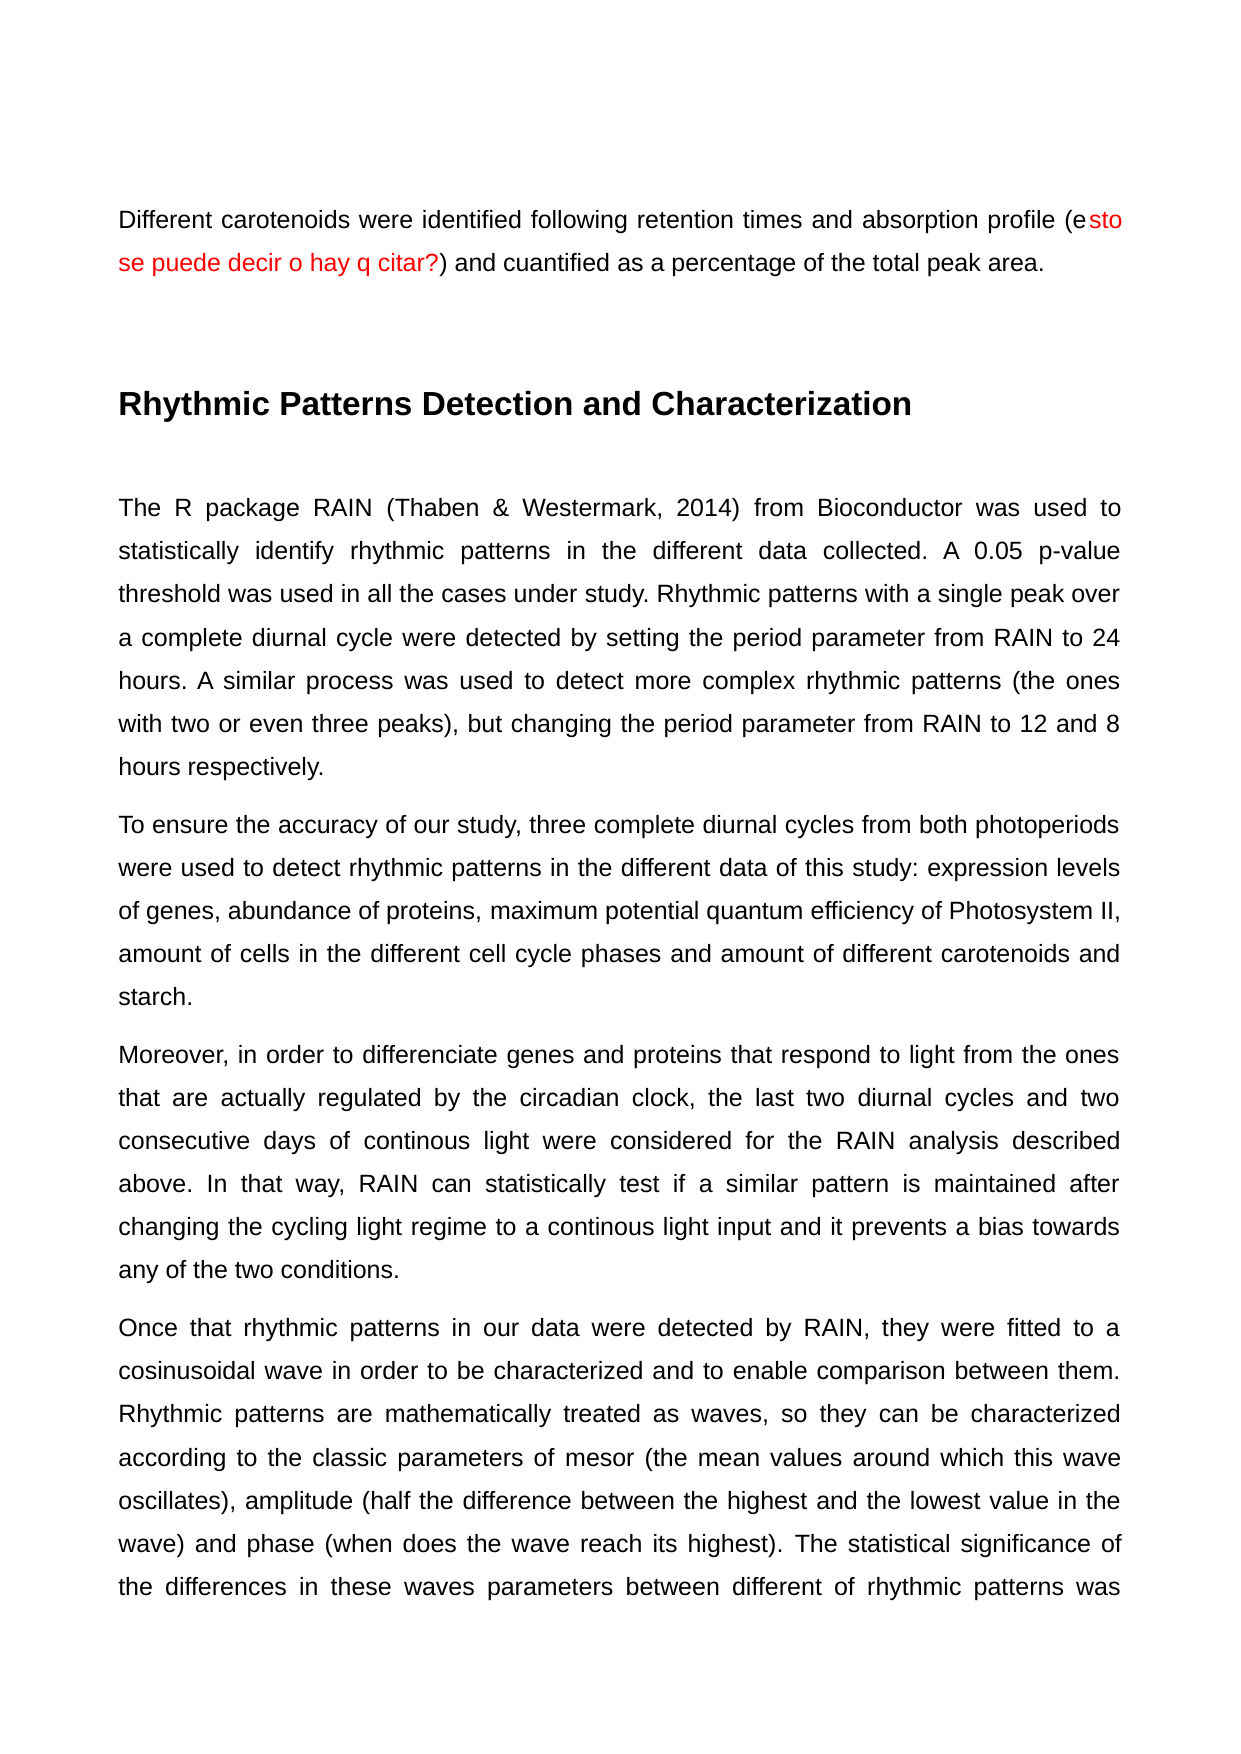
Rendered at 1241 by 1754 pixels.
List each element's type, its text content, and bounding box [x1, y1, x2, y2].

text Once that rhythmic patterns in our data were detected by RAIN, they were fitted to a cosinusoidal wave in order to be characterized and to enable comparison between them. Rhythmic patterns are mathematically treated as waves, so they can be characterized according to the classic parameters of mesor (the mean values around which this wave oscillates), amplitude (half the difference between the highest and the lowest value in the wave) and phase (when does the wave reach its highest). The statistical significance of the differences in these waves parameters between different of rhythmic patterns was [118, 1313, 1122, 1601]
text Moreover, in order to differenciate genes and proteins that respond to light from the ones that are actually regulated by the circadian clock, the last two diurnal cycles and two consecutive days of continous light were considered for the RAIN analysis described above. In that way, RAIN can statistically test if a similar pattern is maintained after changing the cycling light regime to a continous light input and it prevents a bias towards any of the two conditions. [118, 1040, 1122, 1284]
text Different carotenoids were identified following retention times and absorption profile (esto se puede decir o hay q citar?) and cuantified as a percentage of the total peak area. [118, 205, 1122, 277]
text The R package RAIN (Thaben & Westermark, 2014)⁠ from Bioconductor was used to statistically identify rhythmic patterns in the different data collected. A 0.05 p-value threshold was used in all the cases under study. Rhythmic patterns with a single peak over a complete diurnal cycle were detected by setting the period parameter from RAIN to 24 hours. A similar process was used to detect more complex rhythmic patterns (the ones with two or even three peaks), but changing the period parameter from RAIN to 12 and 8 hours respectively. [118, 493, 1122, 781]
subtitle Rhythmic Patterns Detection and Characterization [118, 384, 1122, 423]
text To ensure the accuracy of our study, three complete diurnal cycles from both photoperiods were used to detect rhythmic patterns in the different data of this study: expression levels of genes, abundance of proteins, maximum potential quantum efficiency of Photosystem II, amount of cells in the different cell cycle phases and amount of different carotenoids and starch. [118, 809, 1122, 1011]
